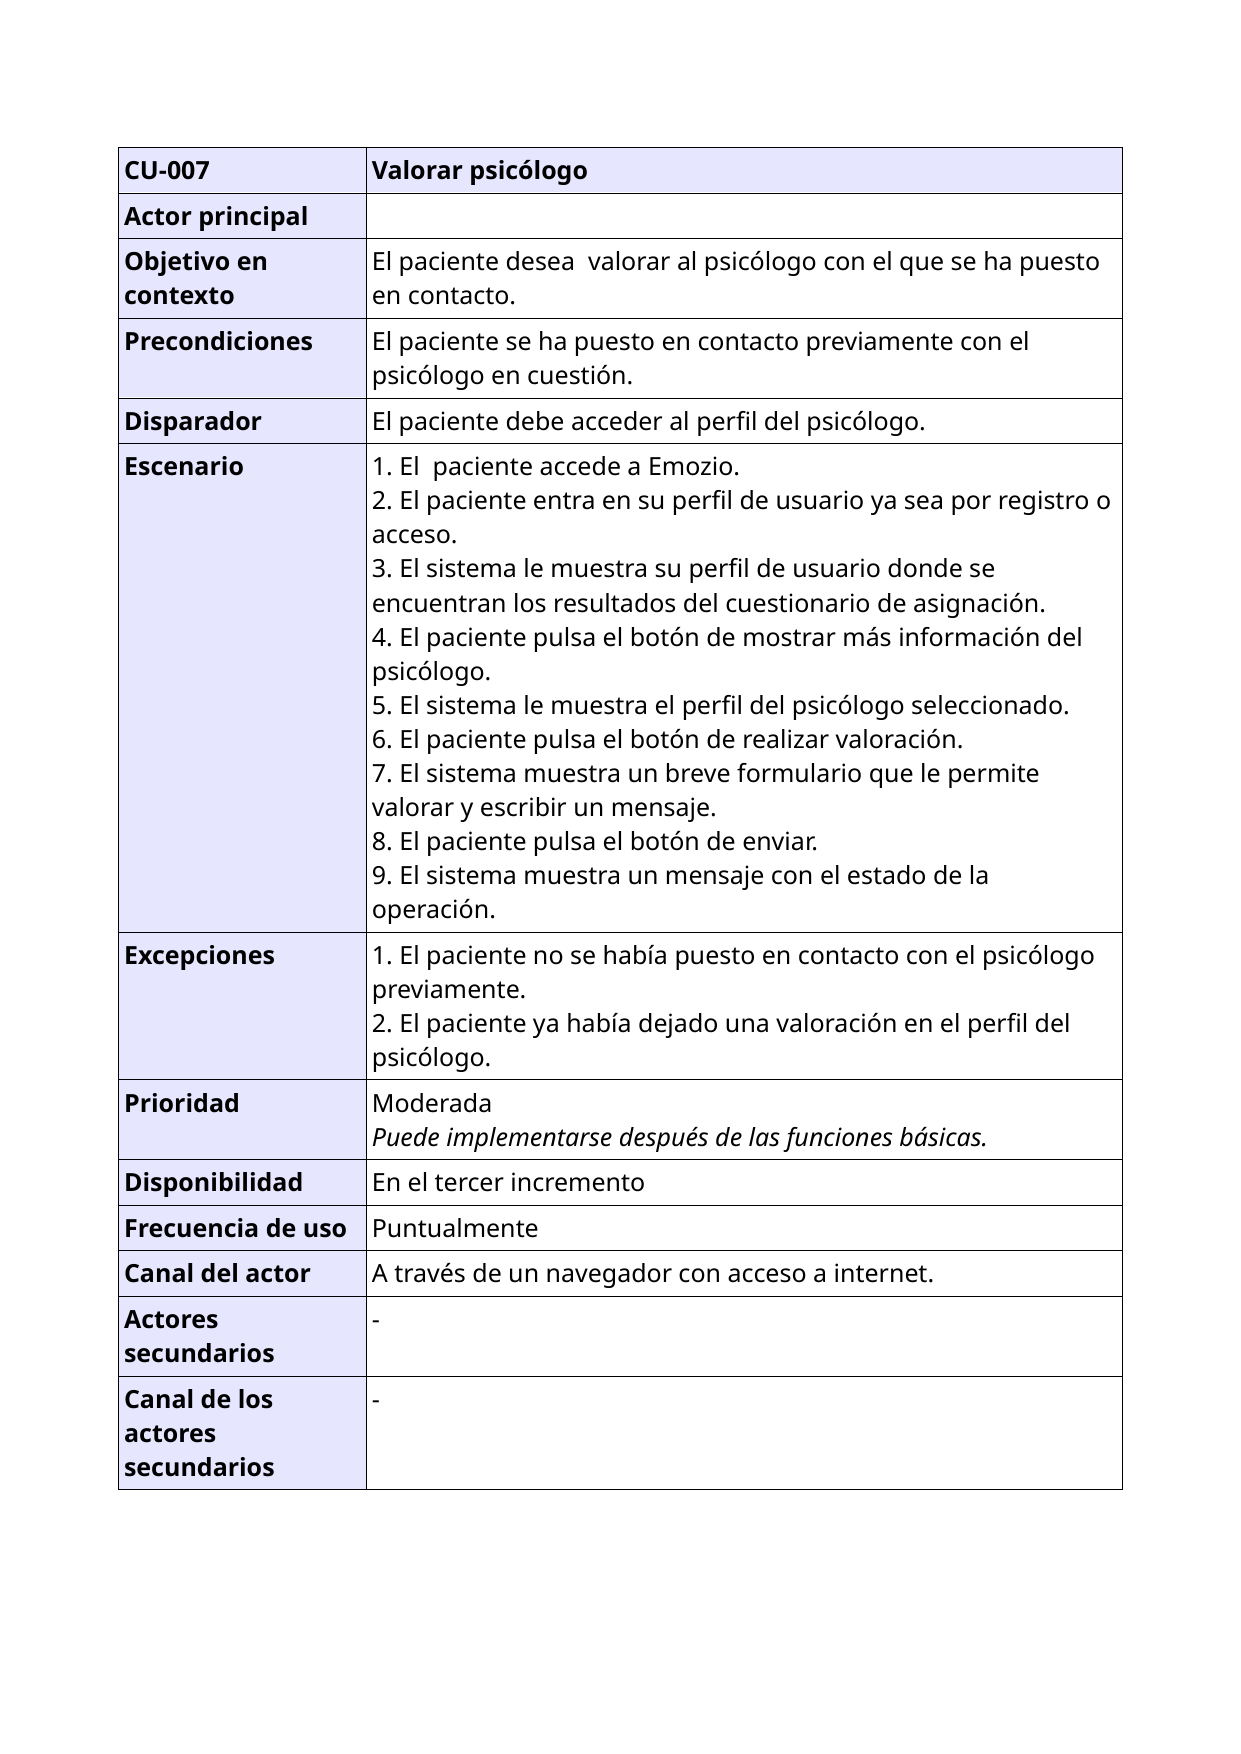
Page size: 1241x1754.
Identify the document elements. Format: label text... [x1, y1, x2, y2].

table_cell Moderada Puede implementarse después de las funciones básicas. [367, 1080, 1122, 1159]
table_cell Disponibilidad [119, 1160, 366, 1205]
table_cell Excepciones [119, 933, 366, 1079]
table_cell El paciente debe acceder al perfil del psicólogo. [367, 399, 1122, 443]
table_cell El paciente se ha puesto en contacto previamente con el psicólogo en cuestión. [367, 319, 1122, 397]
table_cell [367, 194, 1122, 238]
table_cell Canal de los actores secundarios [119, 1377, 366, 1489]
table_cell Prioridad [119, 1080, 366, 1159]
table_cell Precondiciones [119, 319, 366, 397]
table_cell El paciente desea valorar al psicólogo con el que se ha puesto en contacto. [367, 239, 1122, 318]
table_header CU-007 [119, 148, 366, 192]
table_cell Actores secundarios [119, 1297, 366, 1376]
table_header Valorar psicólogo [367, 148, 1122, 192]
table_cell 1. El paciente accede a Emozio. 2. El paciente entra en su perfil de usuario ya sea por registro o acceso. 3. El sistema le muestra su perfil de usuario donde se encuentran los resultados del cuestionario de asignación. 4. El paciente pulsa el botón de mostrar más información del psicólogo. 5. El sistema le muestra el perfil del psicólogo seleccionado. 6. El paciente pulsa el botón de realizar valoración. 7. El sistema muestra un breve formulario que le permite valorar y escribir un mensaje. 8. El paciente pulsa el botón de enviar. 9. El sistema muestra un mensaje con el estado de la operación. [367, 444, 1122, 932]
table_cell Escenario [119, 444, 366, 932]
table_cell Puntualmente [367, 1206, 1122, 1250]
table_cell Frecuencia de uso [119, 1206, 366, 1250]
table_cell Disparador [119, 399, 366, 443]
table_cell En el tercer incremento [367, 1160, 1122, 1205]
table_cell Objetivo en contexto [119, 239, 366, 318]
table_cell A través de un navegador con acceso a internet. [367, 1251, 1122, 1296]
table_cell Canal del actor [119, 1251, 366, 1296]
table_cell 1. El paciente no se había puesto en contacto con el psicólogo previamente. 2. El paciente ya había dejado una valoración en el perfil del psicólogo. [367, 933, 1122, 1079]
table_cell - [367, 1377, 1122, 1489]
table_cell Actor principal [119, 194, 366, 238]
table_cell - [367, 1297, 1122, 1376]
